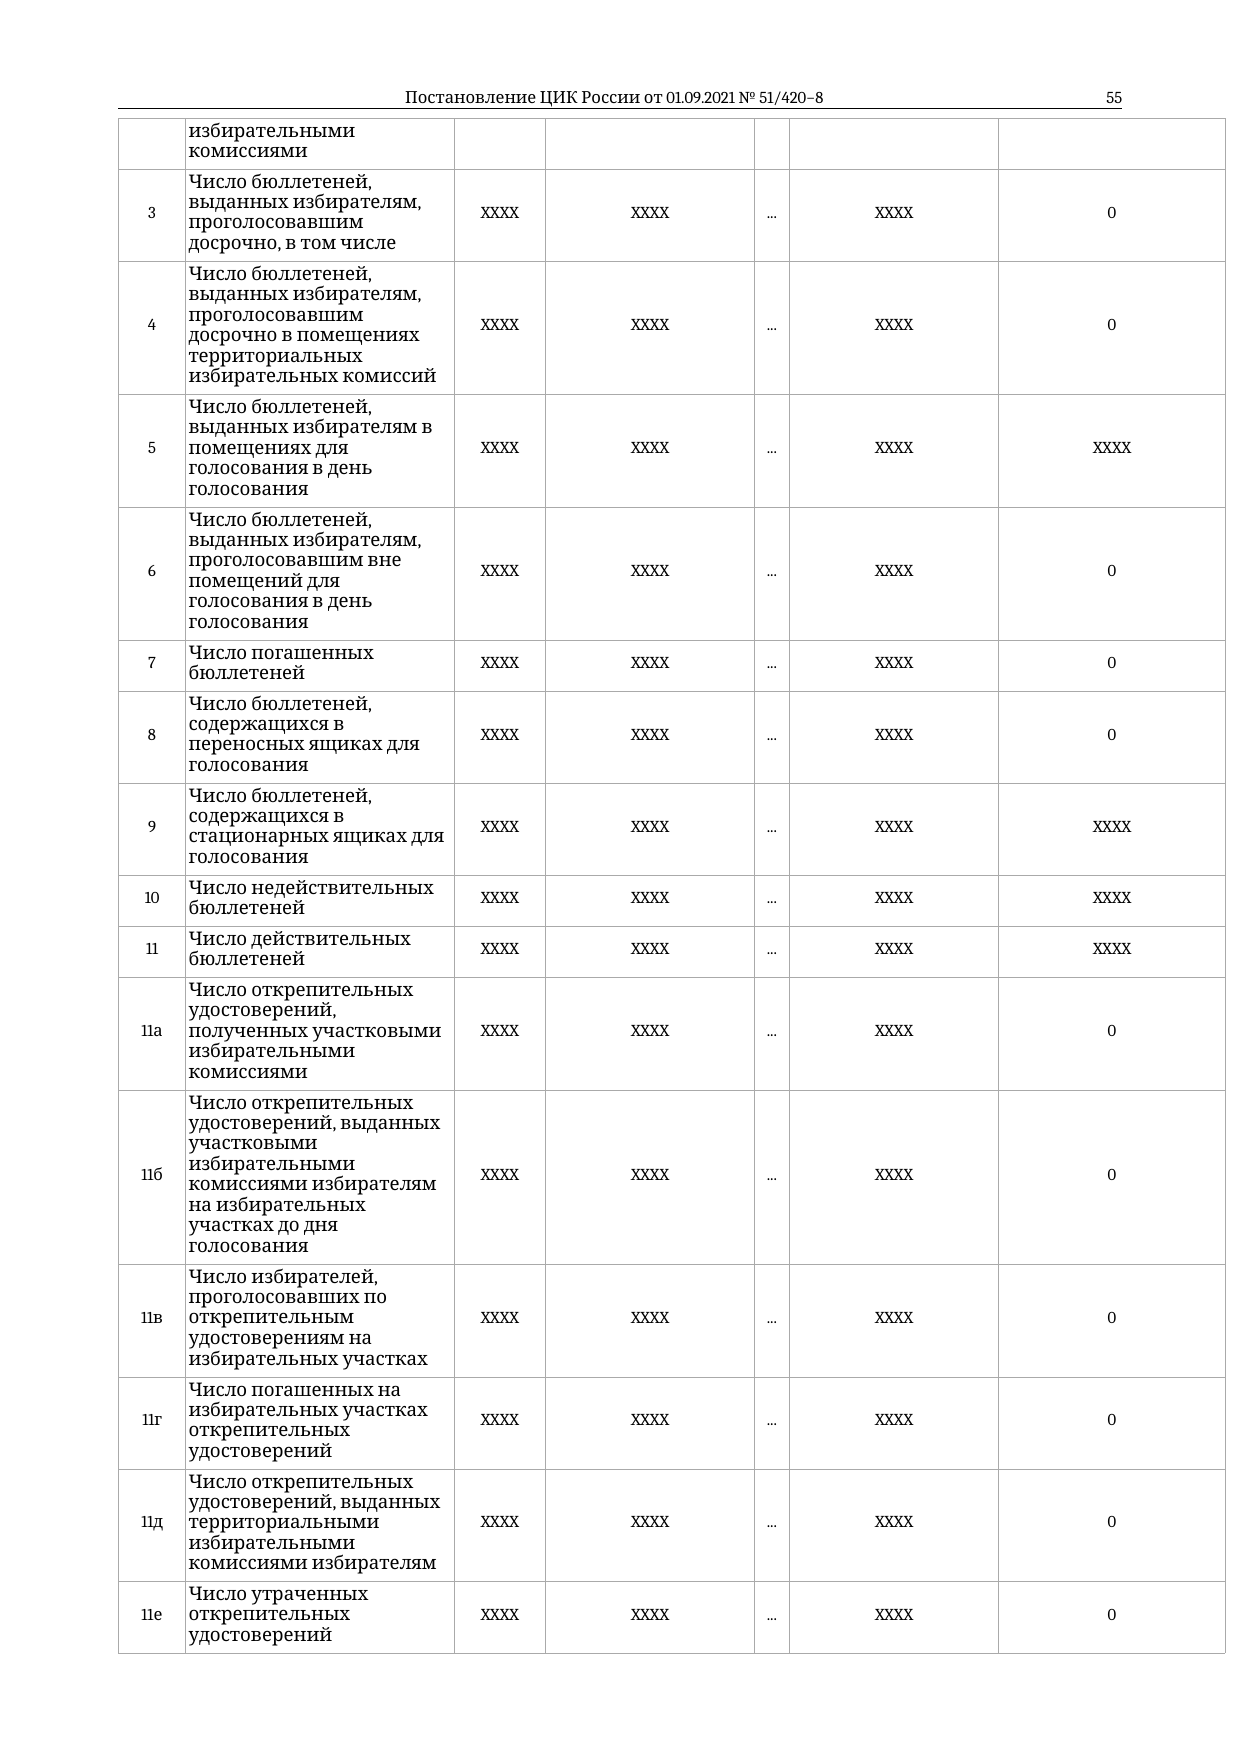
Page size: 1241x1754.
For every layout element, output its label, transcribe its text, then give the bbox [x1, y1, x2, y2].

table_cell 0 [999, 978, 1225, 1090]
table_cell 5 [119, 395, 185, 507]
table_cell XXXX [999, 927, 1225, 977]
table_cell XXXX [455, 170, 545, 261]
table_cell XXXX [455, 1470, 545, 1581]
table_cell XXXX [455, 876, 545, 926]
table_cell 11 [119, 927, 185, 977]
table_cell Число бюллетеней, выданных избирателям в помещениях для голосования в день голосования [186, 395, 454, 507]
table_cell ... [755, 784, 789, 875]
table_cell 11а [119, 978, 185, 1090]
table_cell XXXX [999, 395, 1225, 507]
table_cell 8 [119, 692, 185, 783]
table_cell ... [755, 1582, 789, 1653]
table_cell ... [755, 262, 789, 394]
table_cell XXXX [455, 784, 545, 875]
table_cell XXXX [546, 395, 754, 507]
table_cell 4 [119, 262, 185, 394]
table_cell XXXX [546, 978, 754, 1090]
table_cell XXXX [546, 927, 754, 977]
table_cell 0 [999, 1091, 1225, 1264]
table_cell XXXX [790, 692, 998, 783]
table_cell ... [755, 692, 789, 783]
table_cell ... [755, 927, 789, 977]
table_cell 10 [119, 876, 185, 926]
table_cell XXXX [546, 784, 754, 875]
table_cell XXXX [546, 692, 754, 783]
table_cell ... [755, 1378, 789, 1469]
table_cell ... [755, 1470, 789, 1581]
table_cell Число бюллетеней, выданных избирателям, проголосовавшим досрочно, в том числе [186, 170, 454, 261]
table_cell XXXX [455, 978, 545, 1090]
table_cell 0 [999, 1582, 1225, 1653]
table_cell 3 [119, 170, 185, 261]
table_cell 0 [999, 508, 1225, 640]
table_cell [119, 119, 185, 169]
table_cell XXXX [546, 1470, 754, 1581]
table_cell XXXX [455, 395, 545, 507]
table_cell Число избирателей, проголосовавших по открепительным удостоверениям на избирательных участках [186, 1265, 454, 1377]
table_cell 0 [999, 1378, 1225, 1469]
table_cell ... [755, 170, 789, 261]
table_cell 7 [119, 641, 185, 691]
table_cell XXXX [546, 508, 754, 640]
table_cell XXXX [790, 1378, 998, 1469]
table_cell [455, 119, 545, 169]
table_cell XXXX [999, 876, 1225, 926]
table_cell 6 [119, 508, 185, 640]
table_cell XXXX [546, 1091, 754, 1264]
table_cell Число открепительных удостоверений, выданных территориальными избирательными комиссиями избирателям [186, 1470, 454, 1581]
table_cell XXXX [546, 1582, 754, 1653]
table_cell XXXX [790, 1265, 998, 1377]
table_cell Число действительных бюллетеней [186, 927, 454, 977]
table_cell XXXX [790, 641, 998, 691]
table_cell 0 [999, 641, 1225, 691]
table_cell XXXX [999, 784, 1225, 875]
table_cell ... [755, 641, 789, 691]
table_cell XXXX [790, 1470, 998, 1581]
table_cell Число утраченных открепительных удостоверений [186, 1582, 454, 1653]
table_cell XXXX [455, 1265, 545, 1377]
table_cell XXXX [546, 641, 754, 691]
table_cell [755, 119, 789, 169]
table_cell XXXX [455, 692, 545, 783]
table_cell ... [755, 1091, 789, 1264]
table_cell 9 [119, 784, 185, 875]
table_cell ... [755, 876, 789, 926]
table_cell 11в [119, 1265, 185, 1377]
table_cell 11е [119, 1582, 185, 1653]
table_cell XXXX [790, 170, 998, 261]
table_cell XXXX [546, 170, 754, 261]
table_cell Число бюллетеней, содержащихся в переносных ящиках для голосования [186, 692, 454, 783]
table_cell [790, 119, 998, 169]
table_cell XXXX [790, 978, 998, 1090]
table_cell XXXX [790, 1091, 998, 1264]
table_cell Число бюллетеней, выданных избирателям, проголосовавшим досрочно в помещениях территориальных избирательных комиссий [186, 262, 454, 394]
table_cell избирательными комиссиями [186, 119, 454, 169]
table_cell Число погашенных бюллетеней [186, 641, 454, 691]
table_cell XXXX [790, 784, 998, 875]
table_cell XXXX [546, 1265, 754, 1377]
table_cell Число погашенных на избирательных участках открепительных удостоверений [186, 1378, 454, 1469]
table_cell XXXX [455, 641, 545, 691]
table_cell Число открепительных удостоверений, полученных участковыми избирательными комиссиями [186, 978, 454, 1090]
table_cell 11г [119, 1378, 185, 1469]
table_cell 11д [119, 1470, 185, 1581]
table_cell Число бюллетеней, выданных избирателям, проголосовавшим вне помещений для голосования в день голосования [186, 508, 454, 640]
table_cell Число открепительных удостоверений, выданных участковыми избирательными комиссиями избирателям на избирательных участках до дня голосования [186, 1091, 454, 1264]
table_cell ... [755, 978, 789, 1090]
table_cell XXXX [455, 927, 545, 977]
table_cell Число недействительных бюллетеней [186, 876, 454, 926]
table_cell 11б [119, 1091, 185, 1264]
table_cell XXXX [790, 508, 998, 640]
table_cell 0 [999, 692, 1225, 783]
table_cell XXXX [790, 262, 998, 394]
table_cell 0 [999, 1265, 1225, 1377]
table_cell Число бюллетеней, содержащихся в стационарных ящиках для голосования [186, 784, 454, 875]
table_cell XXXX [790, 927, 998, 977]
table_cell XXXX [455, 508, 545, 640]
table_cell 0 [999, 170, 1225, 261]
table_cell XXXX [790, 1582, 998, 1653]
table_cell [999, 119, 1225, 169]
table_cell XXXX [546, 876, 754, 926]
table_cell XXXX [455, 1378, 545, 1469]
table_cell 0 [999, 262, 1225, 394]
table_cell [546, 119, 754, 169]
table_cell XXXX [455, 1582, 545, 1653]
table_cell 0 [999, 1470, 1225, 1581]
table_cell XXXX [790, 395, 998, 507]
table_cell XXXX [455, 262, 545, 394]
table_cell XXXX [546, 262, 754, 394]
table_cell ... [755, 395, 789, 507]
table_cell XXXX [790, 876, 998, 926]
table_cell ... [755, 508, 789, 640]
table_cell ... [755, 1265, 789, 1377]
table_cell XXXX [455, 1091, 545, 1264]
table_cell XXXX [546, 1378, 754, 1469]
